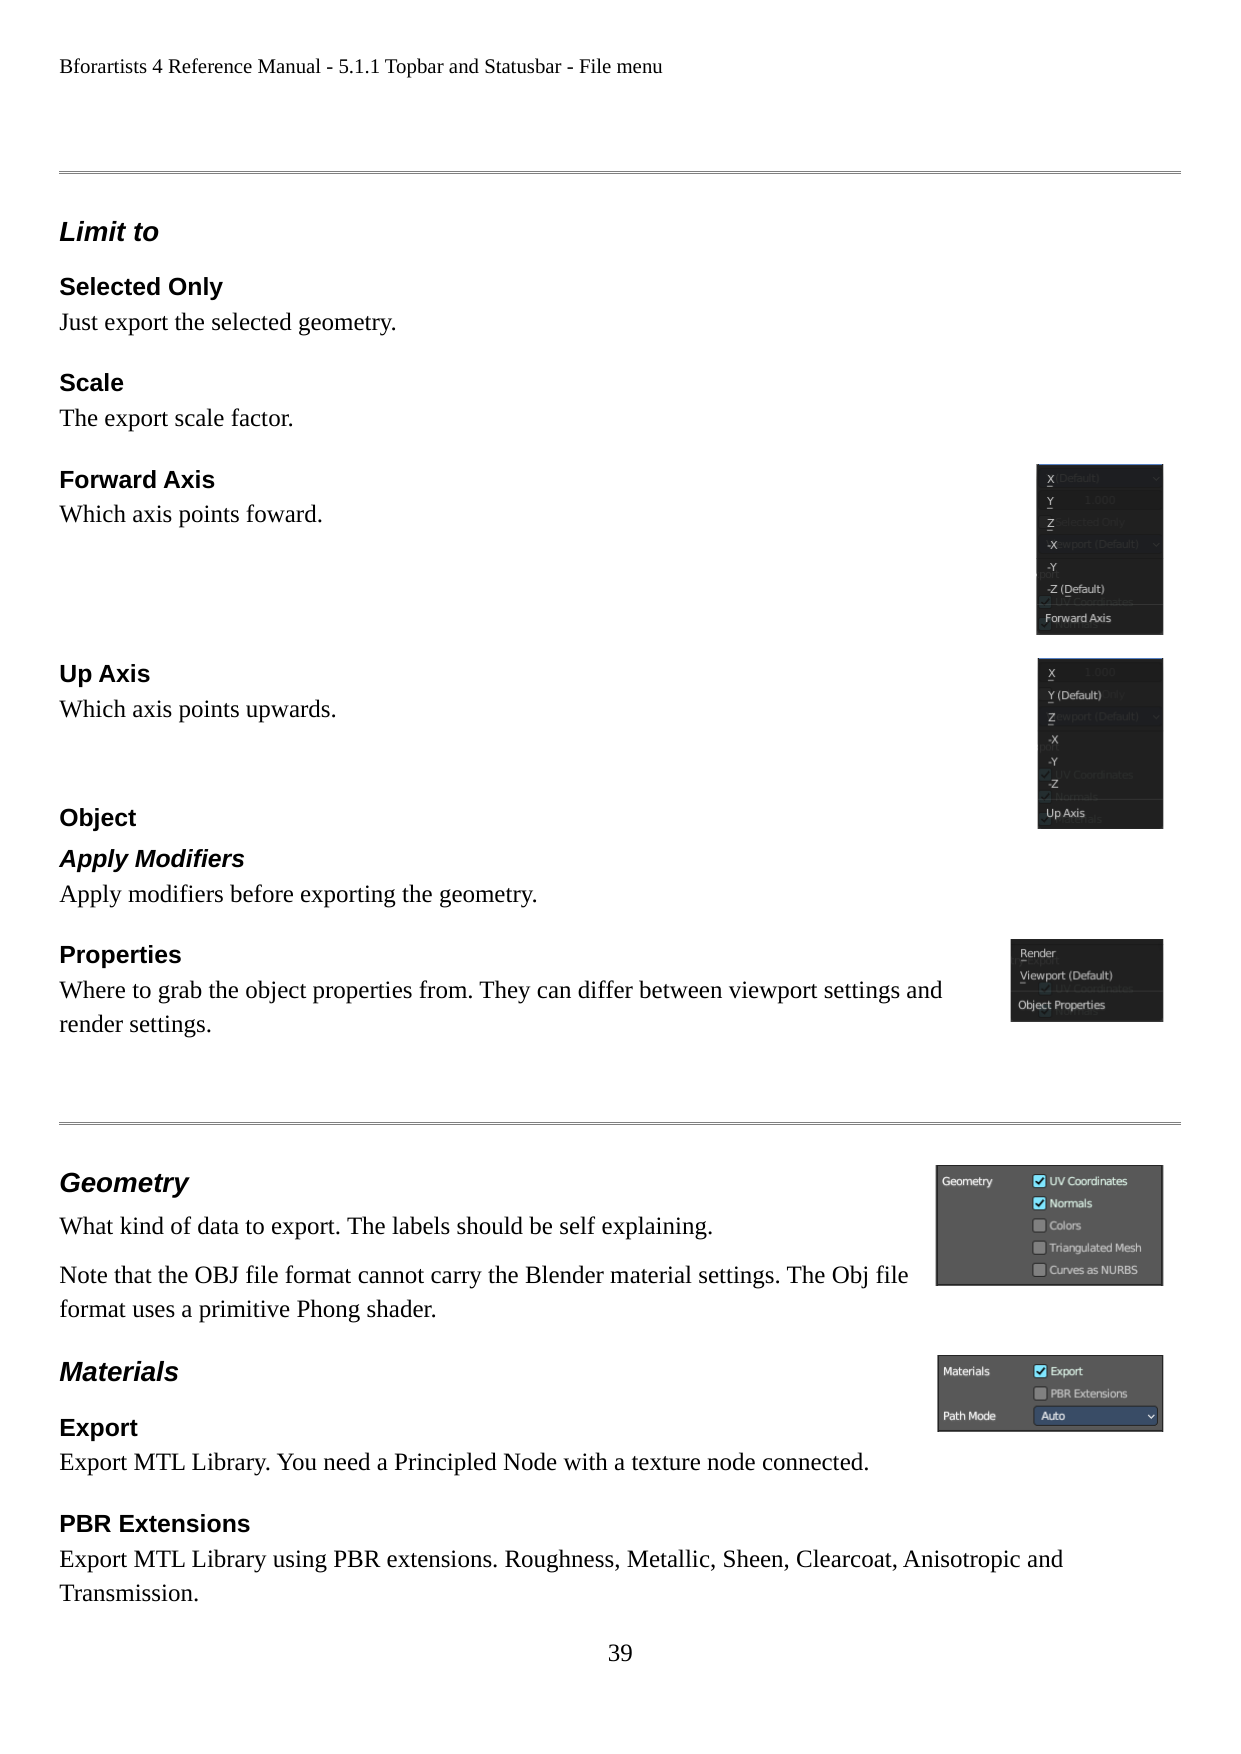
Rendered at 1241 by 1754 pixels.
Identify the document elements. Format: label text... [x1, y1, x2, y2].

subtitle [1164, 1166, 1181, 1198]
subtitle Geometry [59, 1166, 935, 1198]
picture [1037, 658, 1164, 829]
subtitle Up Axis [59, 659, 1037, 688]
subtitle Object [59, 803, 1181, 831]
text Which axis points upwards. [59, 694, 1037, 723]
text Apply modifiers before exporting the geometry. [59, 879, 1181, 907]
subtitle Materials [59, 1356, 937, 1388]
picture [1036, 464, 1164, 635]
subtitle [1164, 1356, 1181, 1388]
subtitle Selected Only [59, 272, 1181, 301]
text Note that the OBJ file format cannot carry the Blender material settings. The Obj file format uses a primitive Phong shader. [59, 1260, 1181, 1323]
text The export scale factor. [59, 403, 1181, 432]
picture [1010, 939, 1164, 1022]
subtitle Apply Modifiers [59, 844, 1181, 872]
text Export MTL Library. You need a Principled Node with a texture node connected. [59, 1447, 1181, 1476]
subtitle [1164, 940, 1181, 969]
subtitle Properties [59, 940, 1010, 969]
text Just export the selected geometry. [59, 307, 1181, 336]
subtitle Forward Axis [59, 465, 1036, 493]
subtitle [1164, 659, 1181, 688]
subtitle Export [59, 1413, 1181, 1441]
text What kind of data to export. The labels should be self explaining. [59, 1211, 935, 1239]
subtitle Scale [59, 368, 1181, 397]
picture [937, 1355, 1164, 1432]
subtitle [1164, 465, 1181, 493]
text Which axis points foward. [59, 499, 1036, 528]
text Where to grab the object properties from. They can differ between viewport settings and render settings. [59, 975, 1181, 1038]
text Export MTL Library using PBR extensions. Roughness, Metallic, Sheen, Clearcoat, Anisotropic and Transmission. [59, 1544, 1181, 1607]
picture [935, 1165, 1164, 1286]
subtitle Limit to [59, 215, 1181, 247]
subtitle PBR Extensions [59, 1509, 1181, 1538]
